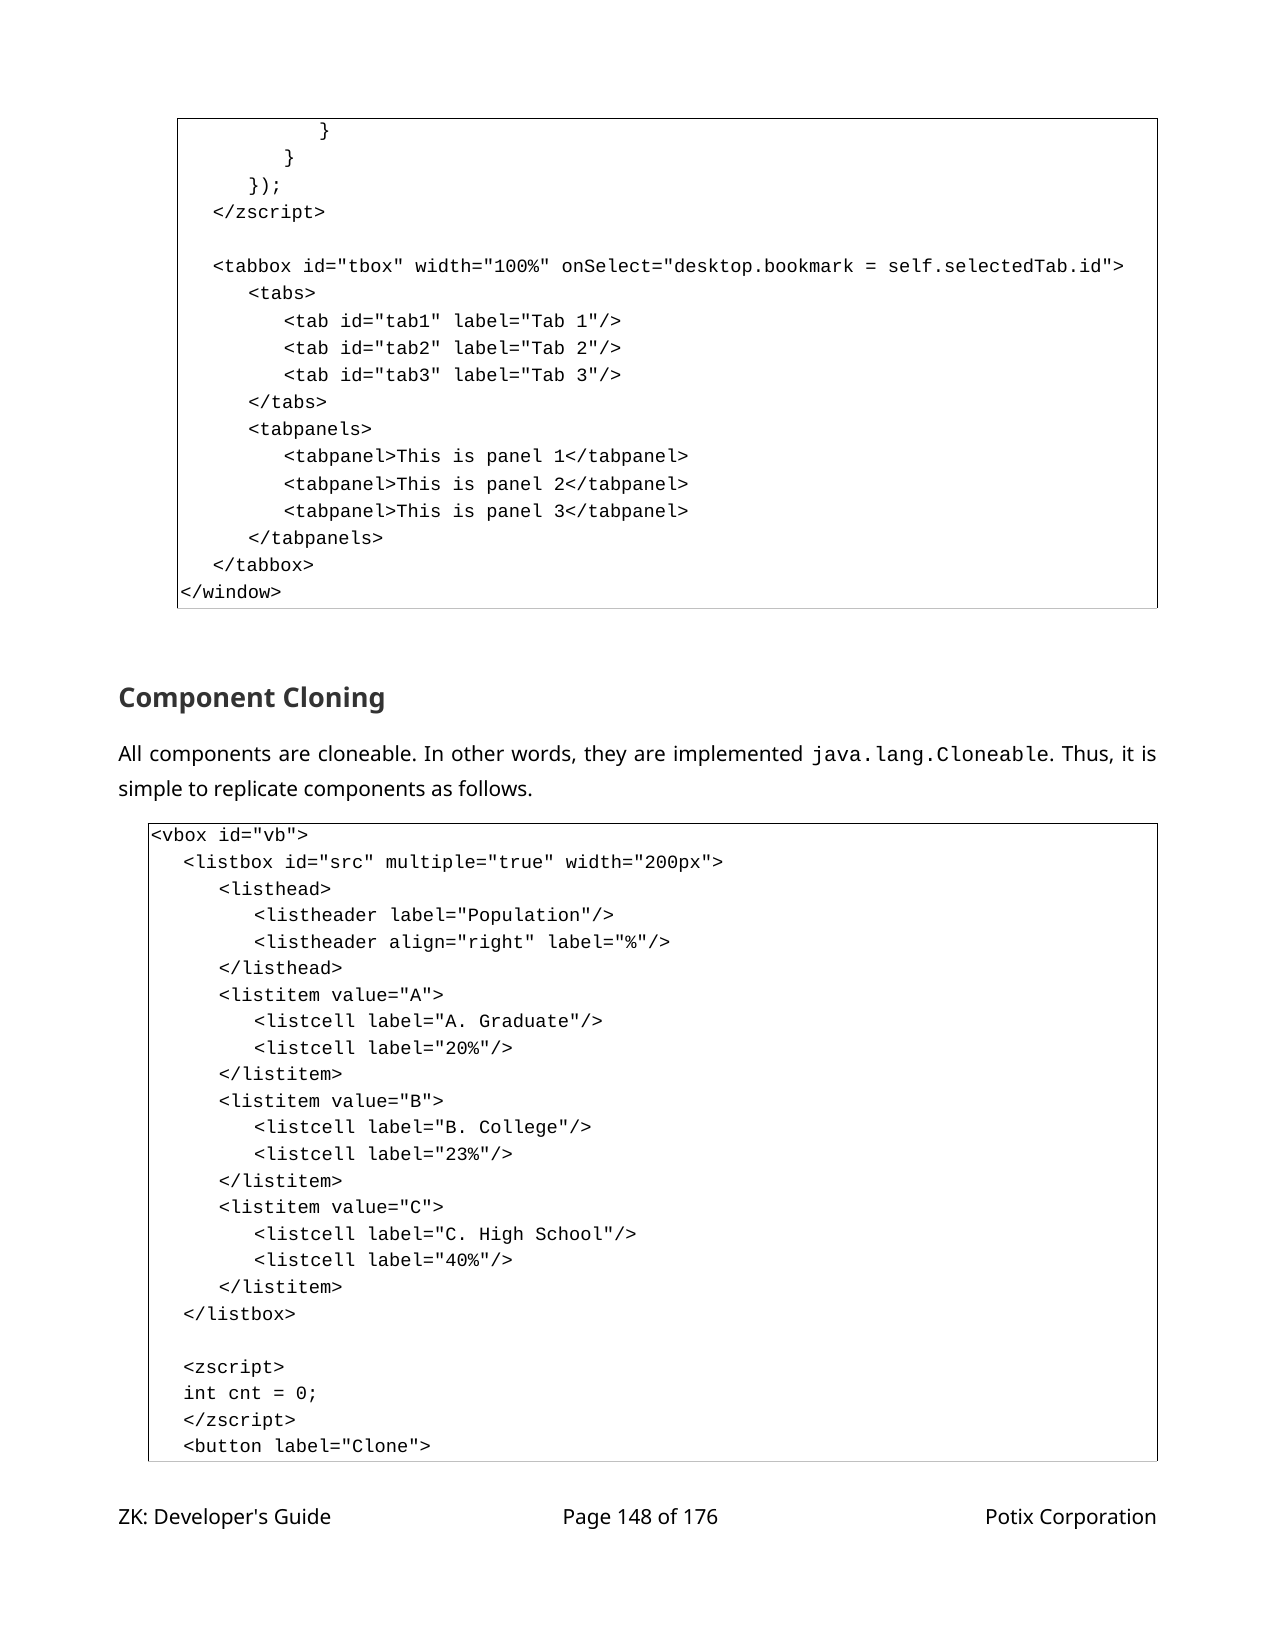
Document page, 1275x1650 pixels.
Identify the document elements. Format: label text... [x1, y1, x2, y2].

text }); [178, 172, 1157, 197]
text </tabbox> [178, 553, 1157, 577]
text <tab id="tab1" label="Tab 1"/> [178, 308, 1157, 333]
text <tab id="tab3" label="Tab 3"/> [178, 363, 1157, 387]
text </tabpanels> [178, 526, 1157, 550]
subtitle Component Cloning [118, 678, 1157, 715]
text <tabpanel>This is panel 2</tabpanel> [178, 472, 1157, 496]
text <tabpanels> [178, 417, 1157, 441]
text <tabpanel>This is panel 1</tabpanel> [178, 444, 1157, 469]
text </tabs> [178, 390, 1157, 414]
text <tabpanel>This is panel 3</tabpanel> [178, 499, 1157, 523]
text <tab id="tab2" label="Tab 2"/> [178, 336, 1157, 360]
text } [178, 145, 1157, 169]
text </window> [178, 580, 1157, 608]
text <tabbox id="tbox" width="100%" onSelect="desktop.bookmark = self.selectedTab.id"> [178, 254, 1157, 278]
text <vbox id="vb"> <listbox id="src" multiple="true" width="200px"> <listhead> <listheader label="Population"/> <listheader align="right" label="%"/> </listhead> <listitem value="A"> <listcell label="A. Graduate"/> <listcell label="20%"/> </listitem> <listitem value="B"> <listcell label="B. College"/> <listcell label="23%"/> </listitem> <listitem value="C"> <listcell label="C. High School"/> <listcell label="40%"/> </listitem> </listbox> <zscript> int cnt = 0; </zscript> <button label="Clone"> [149, 824, 1157, 1461]
text All components are cloneable. In other words, they are implemented java.lang.Cloneable. Thus, it is simple to replicate components as follows. [118, 739, 1157, 803]
text <tabs> [178, 281, 1157, 306]
text } [178, 119, 1157, 142]
text </zscript> [178, 200, 1157, 224]
